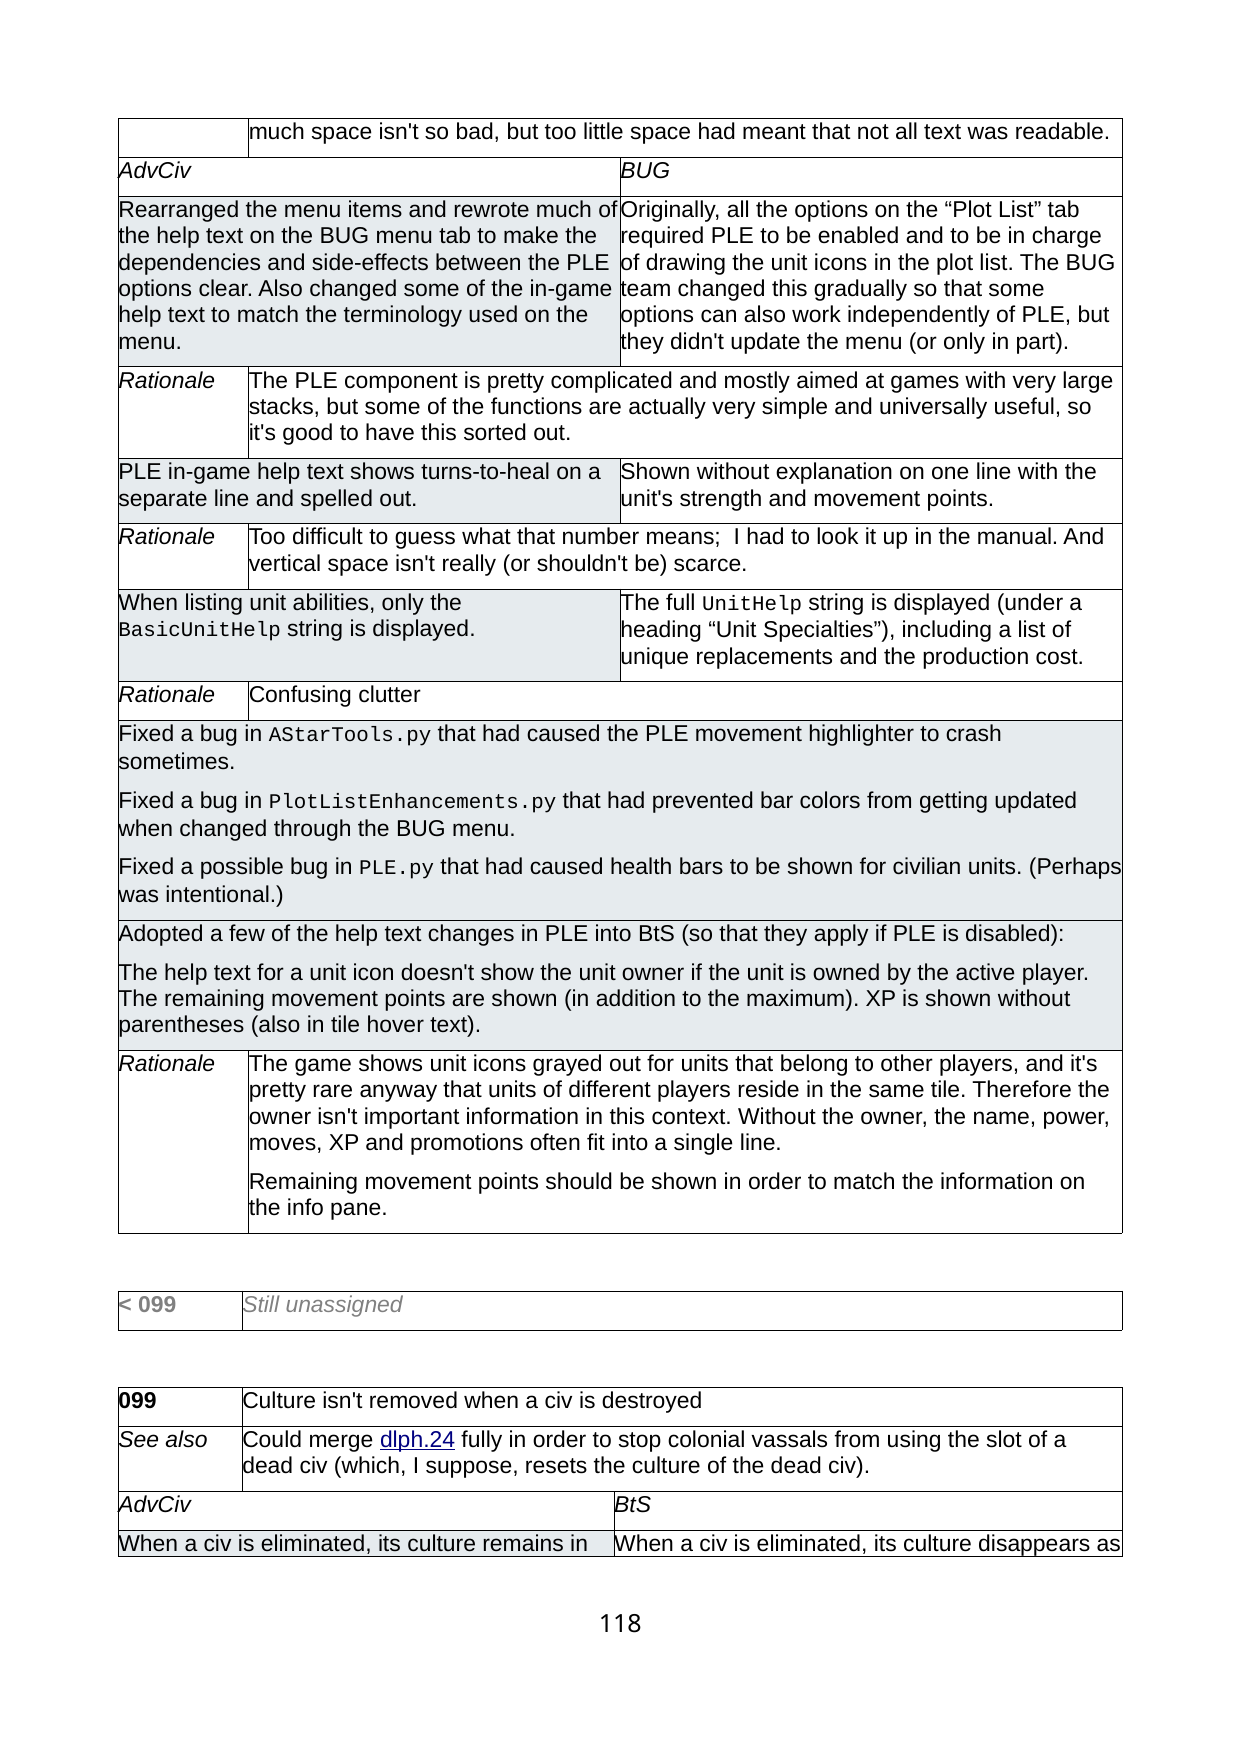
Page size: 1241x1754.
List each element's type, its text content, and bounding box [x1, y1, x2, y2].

table_cell The game shows unit icons grayed out for units that belong to other players, and it's pretty rare anyway that units of different players reside in the same tile. Therefore the owner isn't important information in this context. Without the owner, the name, power, moves, XP and promotions often fit into a single line. Remaining movement points should be shown in order to match the information on the info pane. [249, 1051, 1122, 1233]
table_header < 099 [119, 1292, 242, 1329]
table_cell BUG [621, 158, 1122, 196]
table_cell [119, 119, 248, 157]
table_cell Rationale [119, 682, 248, 720]
table_cell Rationale [119, 1051, 248, 1233]
table_cell Rationale [119, 367, 248, 458]
table_cell Shown without explanation on one line with the unit's strength and movement points. [621, 459, 1122, 523]
table_cell Rearranged the menu items and rewrote much of the help text on the BUG menu tab to make the dependencies and side-effects between the PLE options clear. Also changed some of the in-game help text to match the terminology used on the menu. [119, 197, 620, 366]
table_header 099 [119, 1388, 242, 1426]
table_cell Adopted a few of the help text changes in PLE into BtS (so that they apply if PLE is disabled): The help text for a unit icon doesn't show the unit owner if the unit is owned by the active player. The remaining movement points are shown (in addition to the maximum). XP is shown without parentheses (also in tile hover text). [119, 921, 1122, 1050]
table_cell When a civ is eliminated, its culture disappears as [615, 1531, 1122, 1556]
table_cell Too difficult to guess what that number means; I had to look it up in the manual. And vertical space isn't really (or shouldn't be) scarce. [249, 524, 1122, 588]
table_cell AdvCiv [119, 158, 620, 196]
table_cell When a civ is eliminated, its culture remains in [119, 1531, 614, 1556]
table_cell BtS [615, 1492, 1122, 1530]
table_cell The full UnitHelp string is displayed (under a heading “Unit Specialties”), including a list of unique replacements and the production cost. [621, 590, 1122, 681]
table_cell Confusing clutter [249, 682, 1122, 720]
table_cell See also [119, 1427, 242, 1491]
table_cell Rationale [119, 524, 248, 588]
table_cell Could merge dlph.24 fully in order to stop colonial vassals from using the slot of a dead civ (which, I suppose, resets the culture of the dead civ). [243, 1427, 1122, 1491]
table_header Still unassigned [243, 1292, 1122, 1329]
table_cell When listing unit abilities, only the BasicUnitHelp string is displayed. [119, 590, 620, 681]
table_cell much space isn't so bad, but too little space had meant that not all text was readable. [249, 119, 1122, 157]
table_cell Originally, all the options on the “Plot List” tab required PLE to be enabled and to be in charge of drawing the unit icons in the plot list. The BUG team changed this gradually so that some options can also work independently of PLE, but they didn't update the menu (or only in part). [621, 197, 1122, 366]
table_cell Fixed a bug in AStarTools.py that had caused the PLE movement highlighter to crash sometimes. Fixed a bug in PlotListEnhancements.py that had prevented bar colors from getting updated when changed through the BUG menu. Fixed a possible bug in PLE.py that had caused health bars to be shown for civilian units. (Perhaps was intentional.) [119, 721, 1122, 920]
table_cell The PLE component is pretty complicated and mostly aimed at games with very large stacks, but some of the functions are actually very simple and universally useful, so it's good to have this sorted out. [249, 367, 1122, 458]
table_cell PLE in-game help text shows turns-to-heal on a separate line and spelled out. [119, 459, 620, 523]
table_cell AdvCiv [119, 1492, 614, 1530]
table_header Culture isn't removed when a civ is destroyed [243, 1388, 1122, 1426]
